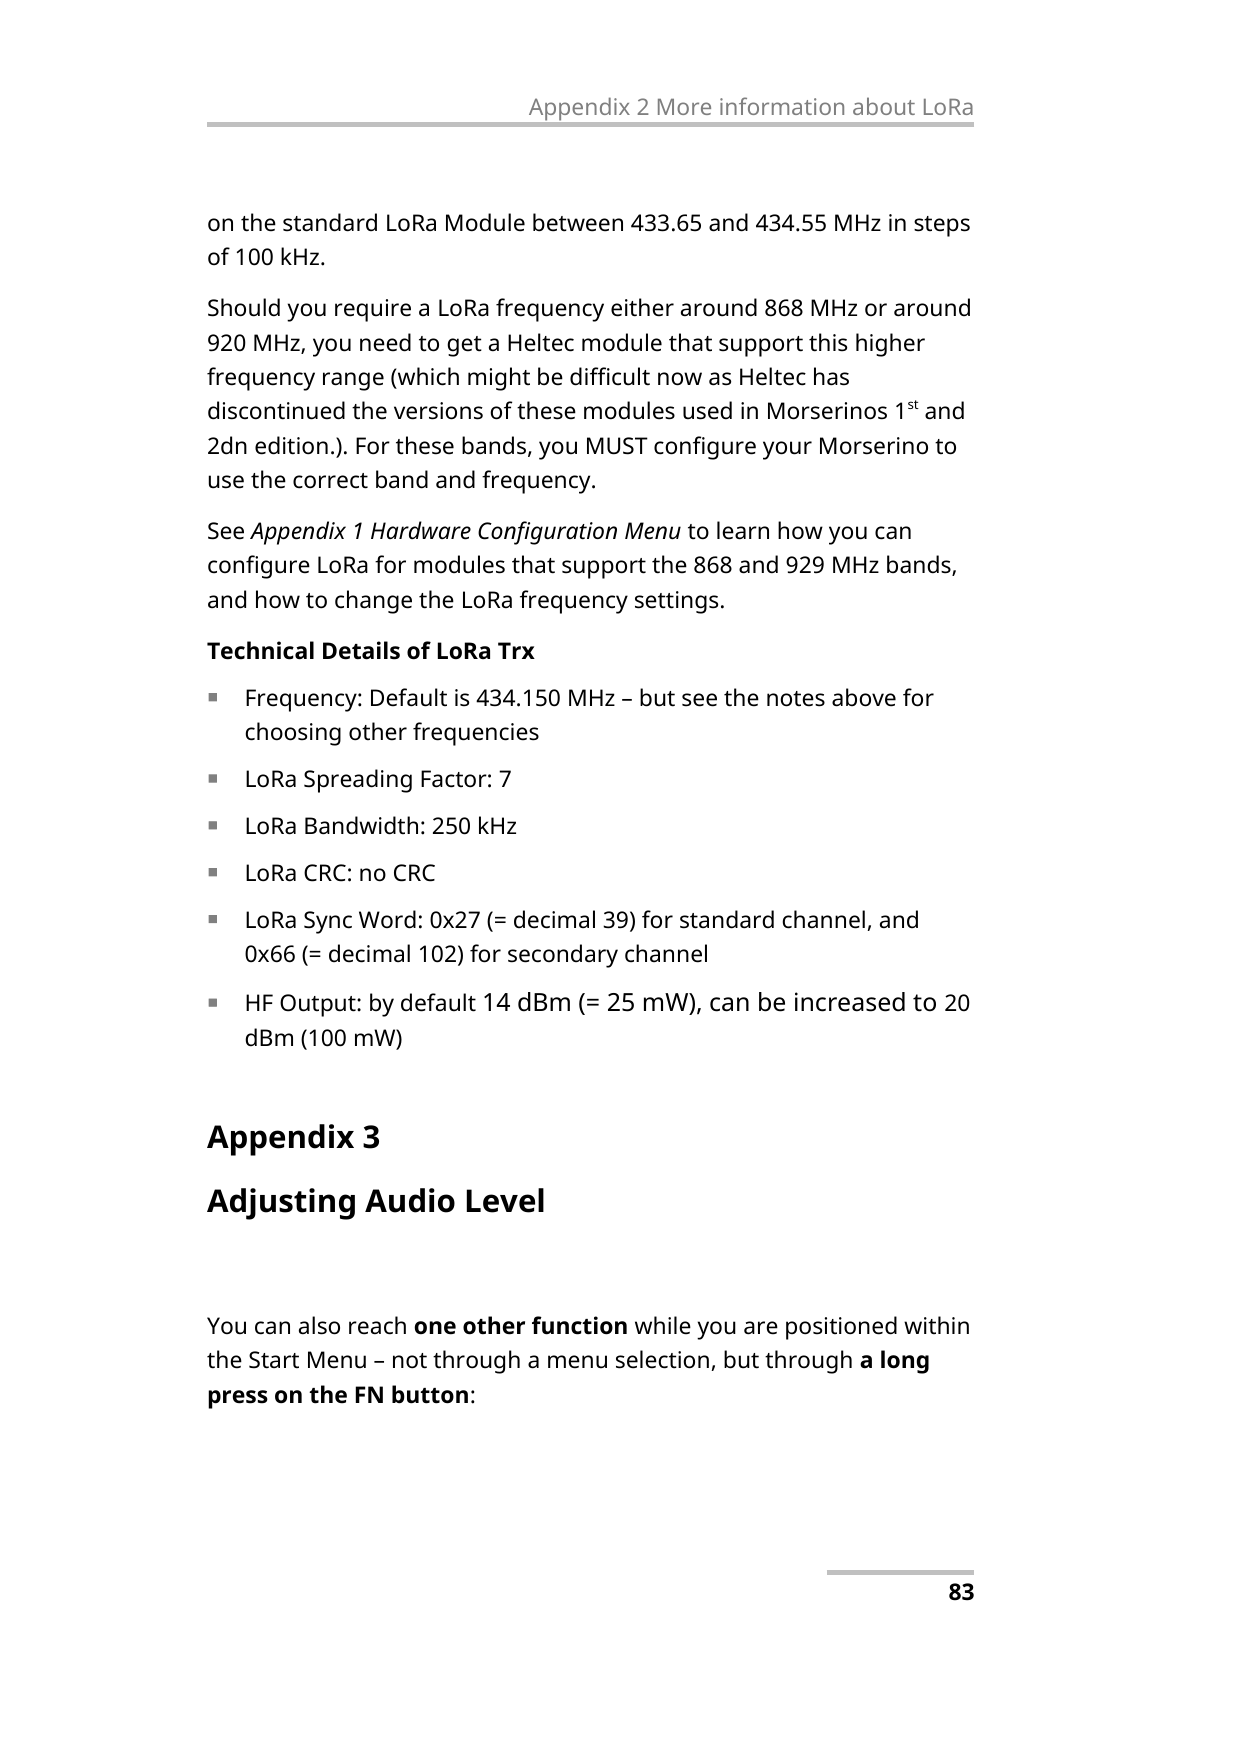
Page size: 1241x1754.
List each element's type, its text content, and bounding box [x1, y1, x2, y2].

text on the standard LoRa Module between 433.65 and 434.55 MHz in steps of 100 kHz. [207, 207, 974, 272]
text Should you require a LoRa frequency either around 868 MHz or around 920 MHz, you need to get a Heltec module that support this higher frequency range (which might be difficult now as Heltec has discontinued the versions of these modules used in Morserinos 1st and 2dn edition.). For these bands, you MUST configure your Morserino to use the correct band and frequency. [207, 292, 974, 495]
text Technical Details of LoRa Trx [207, 635, 974, 666]
list LoRa Spreading Factor: 7 [207, 763, 974, 794]
list HF Output: by default 14 dBm (= 25 mW), can be increased to 20 dBm (100 mW) [207, 985, 974, 1053]
list LoRa CRC: no CRC [207, 857, 974, 888]
list LoRa Sync Word: 0x27 (= decimal 39) for standard channel, and 0x66 (= decimal 102) for secondary channel [207, 904, 974, 969]
text See Appendix 1 Hardware Configuration Menu to learn how you can configure LoRa for modules that support the 868 and 929 MHz bands, and how to change the LoRa frequency settings. [207, 515, 974, 615]
list LoRa Bandwidth: 250 kHz [207, 810, 974, 841]
text You can also reach one other function while you are positioned within the Start Menu – not through a menu selection, but through a long press on the FN button: [207, 1310, 974, 1410]
subtitle Adjusting Audio Level [207, 1116, 974, 1222]
list Frequency: Default is 434.150 MHz – but see the notes above for choosing other frequencies [207, 682, 974, 747]
